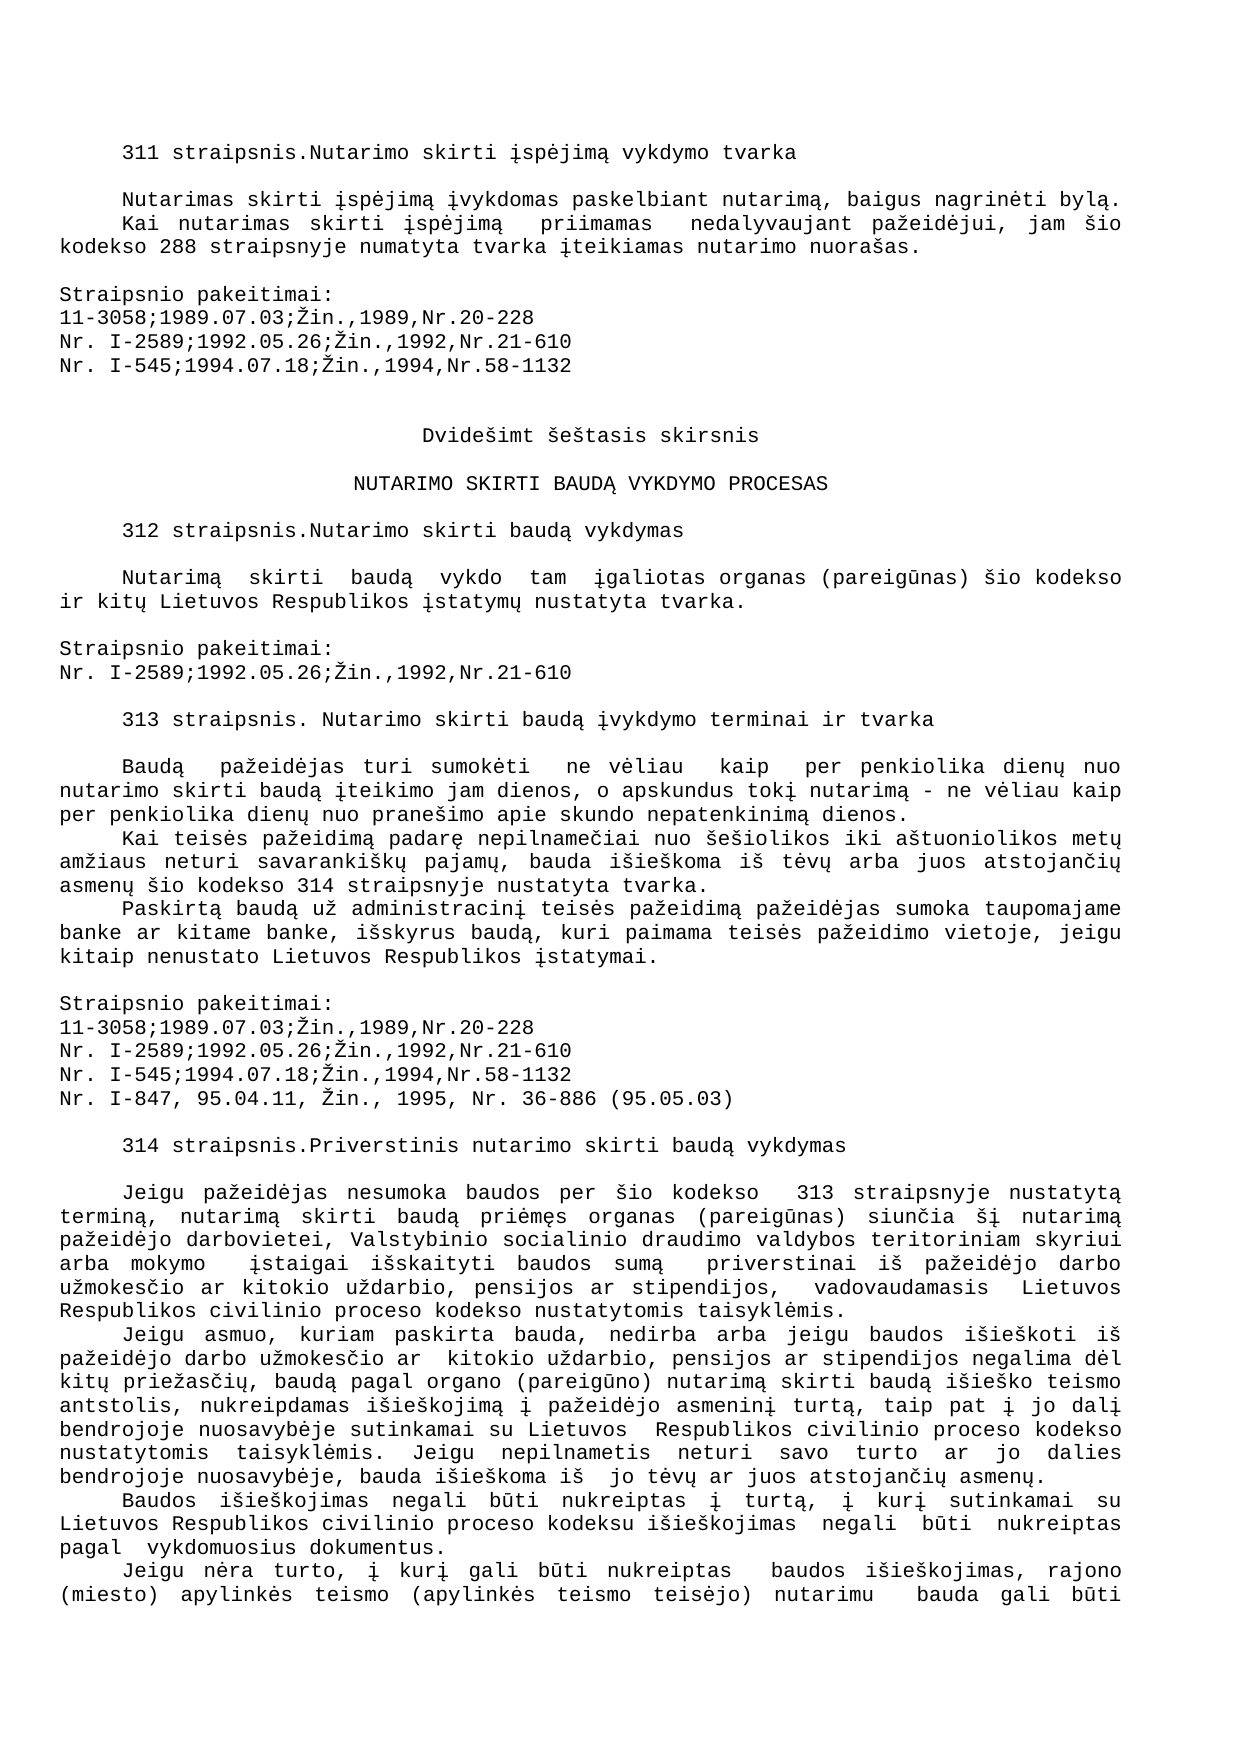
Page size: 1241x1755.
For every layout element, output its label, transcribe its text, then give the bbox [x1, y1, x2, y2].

text 11-3058;1989.07.03;Žin.,1989,Nr.20-228 [59, 307, 1122, 331]
text 11-3058;1989.07.03;Žin.,1989,Nr.20-228 [59, 1017, 1122, 1040]
text 311 straipsnis.Nutarimo skirti įspėjimą vykdymo tvarka [59, 142, 1122, 165]
text Kai nutarimas skirti įspėjimą priimamas nedalyvaujant pažeidėjui, jam šio kodekso 288 straipsnyje numatyta tvarka įteikiamas nutarimo nuorašas. [59, 213, 1122, 260]
text Dvidešimt šeštasis skirsnis [59, 426, 1122, 449]
text Straipsnio pakeitimai: [59, 638, 1122, 662]
text Nr. I-2589;1992.05.26;Žin.,1992,Nr.21-610 [59, 1040, 1122, 1064]
text NUTARIMO SKIRTI BAUDĄ VYKDYMO PROCESAS [59, 473, 1122, 496]
text Nr. I-2589;1992.05.26;Žin.,1992,Nr.21-610 [59, 662, 1122, 686]
text 314 straipsnis.Priverstinis nutarimo skirti baudą vykdymas [59, 1135, 1122, 1158]
text 313 straipsnis. Nutarimo skirti baudą įvykdymo terminai ir tvarka [59, 709, 1122, 733]
text Nr. I-545;1994.07.18;Žin.,1994,Nr.58-1132 [59, 354, 1122, 378]
text Jeigu asmuo, kuriam paskirta bauda, nedirba arba jeigu baudos išieškoti iš pažeidėjo darbo užmokesčio ar kitokio uždarbio, pensijos ar stipendijos negalima dėl kitų priežasčių, baudą pagal organo (pareigūno) nutarimą skirti baudą išieško teismo antstolis, nukreipdamas išieškojimą į pažeidėjo asmeninį turtą, taip pat į jo dalį bendrojoje nuosavybėje sutinkamai su Lietuvos Respublikos civilinio proceso kodekso nustatytomis taisyklėmis. Jeigu nepilnametis neturi savo turto ar jo dalies bendrojoje nuosavybėje, bauda išieškoma iš jo tėvų ar juos atstojančių asmenų. [59, 1324, 1122, 1489]
text Nutarimą skirti baudą vykdo tam įgaliotas organas (pareigūnas) šio kodekso ir kitų Lietuvos Respublikos įstatymų nustatyta tvarka. [59, 567, 1122, 615]
text Kai teisės pažeidimą padarę nepilnamečiai nuo šešiolikos iki aštuoniolikos metų amžiaus neturi savarankiškų pajamų, bauda išieškoma iš tėvų arba juos atstojančių asmenų šio kodekso 314 straipsnyje nustatyta tvarka. [59, 827, 1122, 898]
text Jeigu pažeidėjas nesumoka baudos per šio kodekso 313 straipsnyje nustatytą terminą, nutarimą skirti baudą priėmęs organas (pareigūnas) siunčia šį nutarimą pažeidėjo darbovietei, Valstybinio socialinio draudimo valdybos teritoriniam skyriui arba mokymo įstaigai išskaityti baudos sumą priverstinai iš pažeidėjo darbo užmokesčio ar kitokio uždarbio, pensijos ar stipendijos, vadovaudamasis Lietuvos Respublikos civilinio proceso kodekso nustatytomis taisyklėmis. [59, 1182, 1122, 1324]
text Jeigu nėra turto, į kurį gali būti nukreiptas baudos išieškojimas, rajono (miesto) apylinkės teismo (apylinkės teismo teisėjo) nutarimu bauda gali būti [59, 1561, 1122, 1608]
text 312 straipsnis.Nutarimo skirti baudą vykdymas [59, 520, 1122, 544]
text Nutarimas skirti įspėjimą įvykdomas paskelbiant nutarimą, baigus nagrinėti bylą. [59, 189, 1122, 213]
text Nr. I-847, 95.04.11, Žin., 1995, Nr. 36-886 (95.05.03) [59, 1088, 1122, 1111]
text Nr. I-2589;1992.05.26;Žin.,1992,Nr.21-610 [59, 331, 1122, 354]
text Paskirtą baudą už administracinį teisės pažeidimą pažeidėjas sumoka taupomajame banke ar kitame banke, išskyrus baudą, kuri paimama teisės pažeidimo vietoje, jeigu kitaip nenustato Lietuvos Respublikos įstatymai. [59, 898, 1122, 969]
text Straipsnio pakeitimai: [59, 993, 1122, 1017]
text Baudą pažeidėjas turi sumokėti ne vėliau kaip per penkiolika dienų nuo nutarimo skirti baudą įteikimo jam dienos, o apskundus tokį nutarimą - ne vėliau kaip per penkiolika dienų nuo pranešimo apie skundo nepatenkinimą dienos. [59, 757, 1122, 827]
text Straipsnio pakeitimai: [59, 284, 1122, 307]
text Nr. I-545;1994.07.18;Žin.,1994,Nr.58-1132 [59, 1064, 1122, 1088]
text Baudos išieškojimas negali būti nukreiptas į turtą, į kurį sutinkamai su Lietuvos Respublikos civilinio proceso kodeksu išieškojimas negali būti nukreiptas pagal vykdomuosius dokumentus. [59, 1489, 1122, 1561]
